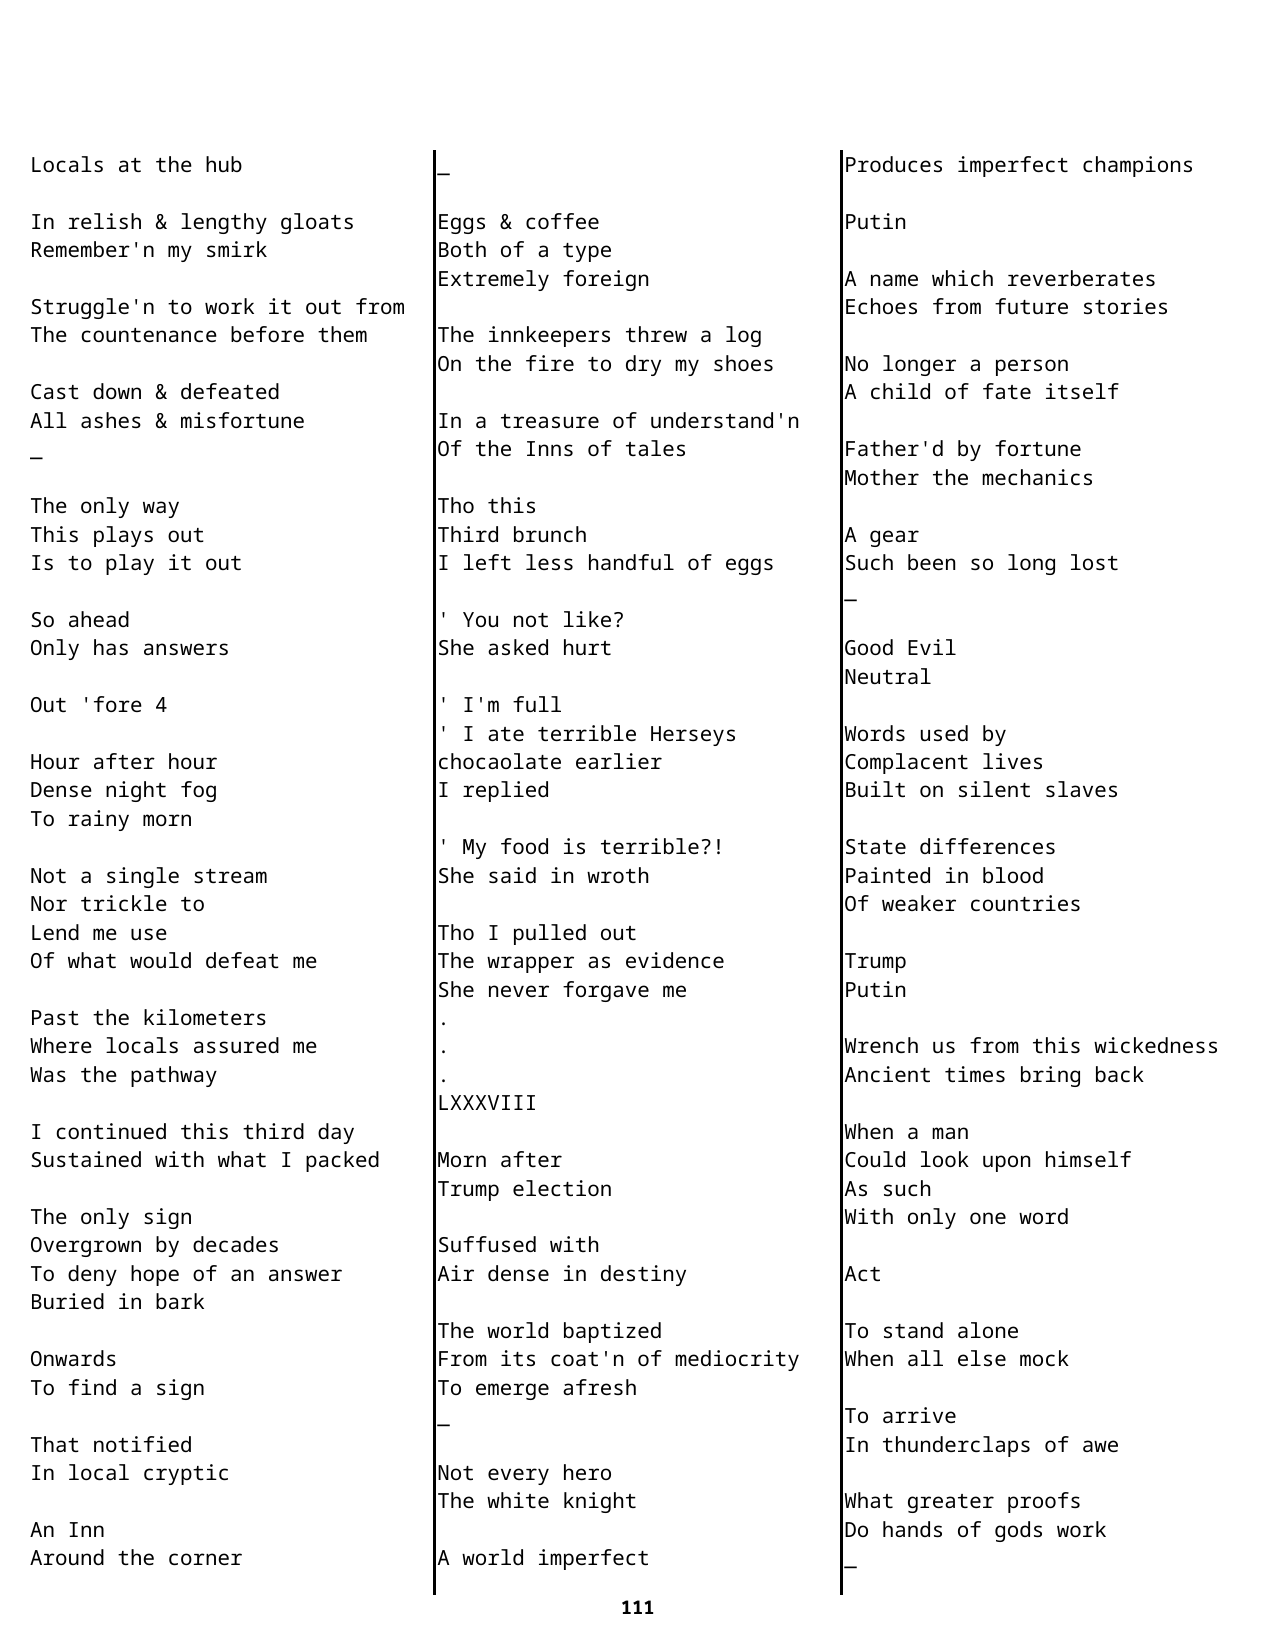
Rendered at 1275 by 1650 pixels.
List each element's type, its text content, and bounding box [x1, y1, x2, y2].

text Could look upon himself [844, 1145, 1245, 1174]
text Putin [844, 207, 1245, 235]
text _ [437, 1401, 838, 1430]
text . [437, 1060, 838, 1088]
text Good Evil [844, 633, 1245, 662]
text A child of fate itself [844, 377, 1245, 406]
text Do hands of gods work [844, 1515, 1245, 1543]
text Air dense in destiny [437, 1259, 838, 1287]
text Out 'fore 4 [30, 690, 431, 719]
text Overgrown by decades [30, 1231, 431, 1259]
text _ [437, 150, 838, 178]
text The only way [30, 491, 431, 520]
text The wrapper as evidence [437, 946, 838, 975]
text Buried in bark [30, 1287, 431, 1316]
text Only has answers [30, 633, 431, 662]
text Neutral [844, 662, 1245, 690]
text To emerge afresh [437, 1373, 838, 1401]
text In local cryptic [30, 1458, 431, 1487]
text So ahead [30, 605, 431, 633]
text ' I ate terrible Herseys chocaolate earlier [437, 719, 838, 776]
text Onwards [30, 1344, 431, 1373]
text LXXXVIII [437, 1088, 838, 1117]
text To find a sign [30, 1373, 431, 1401]
text Words used by [844, 719, 1245, 747]
text An Inn [30, 1515, 431, 1543]
text That notified [30, 1430, 431, 1458]
text On the fire to dry my shoes [437, 349, 838, 377]
text Struggle'n to work it out from [30, 292, 431, 321]
text Where locals assured me [30, 1032, 431, 1060]
text Sustained with what I packed [30, 1145, 431, 1174]
text To arrive [844, 1401, 1245, 1430]
text Tho this [437, 491, 838, 520]
text Hour after hour [30, 747, 431, 776]
text I continued this third day [30, 1117, 431, 1145]
text Around the corner [30, 1543, 431, 1572]
text Father'd by fortune [844, 434, 1245, 463]
text ' You not like? [437, 605, 838, 633]
text When all else mock [844, 1344, 1245, 1373]
text Produces imperfect champions [844, 150, 1245, 178]
text A gear [844, 520, 1245, 548]
text . [437, 1003, 838, 1032]
text Extremely foreign [437, 264, 838, 292]
text In thunderclaps of awe [844, 1430, 1245, 1458]
text She said in wroth [437, 861, 838, 889]
text Of weaker countries [844, 889, 1245, 918]
text Complacent lives [844, 747, 1245, 776]
text To stand alone [844, 1316, 1245, 1344]
text State differences [844, 832, 1245, 861]
text Locals at the hub [30, 150, 431, 178]
text The innkeepers threw a log [437, 321, 838, 349]
text Echoes from future stories [844, 292, 1245, 321]
text The only sign [30, 1202, 431, 1231]
text Painted in blood [844, 861, 1245, 889]
text Third brunch [437, 520, 838, 548]
text Ancient times bring back [844, 1060, 1245, 1088]
text In relish & lengthy gloats [30, 207, 431, 235]
text When a man [844, 1117, 1245, 1145]
text _ [844, 1543, 1245, 1572]
text To deny hope of an answer [30, 1259, 431, 1287]
text No longer a person [844, 349, 1245, 377]
text Mother the mechanics [844, 463, 1245, 491]
text Not every hero [437, 1458, 838, 1487]
text She asked hurt [437, 633, 838, 662]
text I replied [437, 776, 838, 804]
text Nor trickle to [30, 889, 431, 918]
text _ [30, 434, 431, 463]
text Tho I pulled out [437, 918, 838, 946]
text As such [844, 1174, 1245, 1202]
text Remember'n my smirk [30, 235, 431, 264]
text Of what would defeat me [30, 946, 431, 975]
text Trump [844, 946, 1245, 975]
text _ [844, 577, 1245, 605]
text Wrench us from this wickedness [844, 1032, 1245, 1060]
text Is to play it out [30, 548, 431, 577]
text ' My food is terrible?! [437, 832, 838, 861]
text Putin [844, 975, 1245, 1003]
text Morn after [437, 1145, 838, 1174]
text Of the Inns of tales [437, 434, 838, 463]
text Such been so long lost [844, 548, 1245, 577]
text Not a single stream [30, 861, 431, 889]
text She never forgave me [437, 975, 838, 1003]
text All ashes & misfortune [30, 406, 431, 434]
text Trump election [437, 1174, 838, 1202]
text The white knight [437, 1487, 838, 1515]
text . [437, 1032, 838, 1060]
text A name which reverberates [844, 264, 1245, 292]
text Both of a type [437, 235, 838, 264]
text Eggs & coffee [437, 207, 838, 235]
text To rainy morn [30, 804, 431, 832]
text This plays out [30, 520, 431, 548]
text The countenance before them [30, 321, 431, 349]
text The world baptized [437, 1316, 838, 1344]
text Lend me use [30, 918, 431, 946]
text Cast down & defeated [30, 377, 431, 406]
text I left less handful of eggs [437, 548, 838, 577]
text Built on silent slaves [844, 776, 1245, 804]
text Suffused with [437, 1231, 838, 1259]
text In a treasure of understand'n [437, 406, 838, 434]
text From its coat'n of mediocrity [437, 1344, 838, 1373]
text ' I'm full [437, 690, 838, 719]
text Dense night fog [30, 776, 431, 804]
text Act [844, 1259, 1245, 1287]
text Was the pathway [30, 1060, 431, 1088]
text Past the kilometers [30, 1003, 431, 1032]
text What greater proofs [844, 1487, 1245, 1515]
text A world imperfect [437, 1543, 838, 1572]
text With only one word [844, 1202, 1245, 1231]
